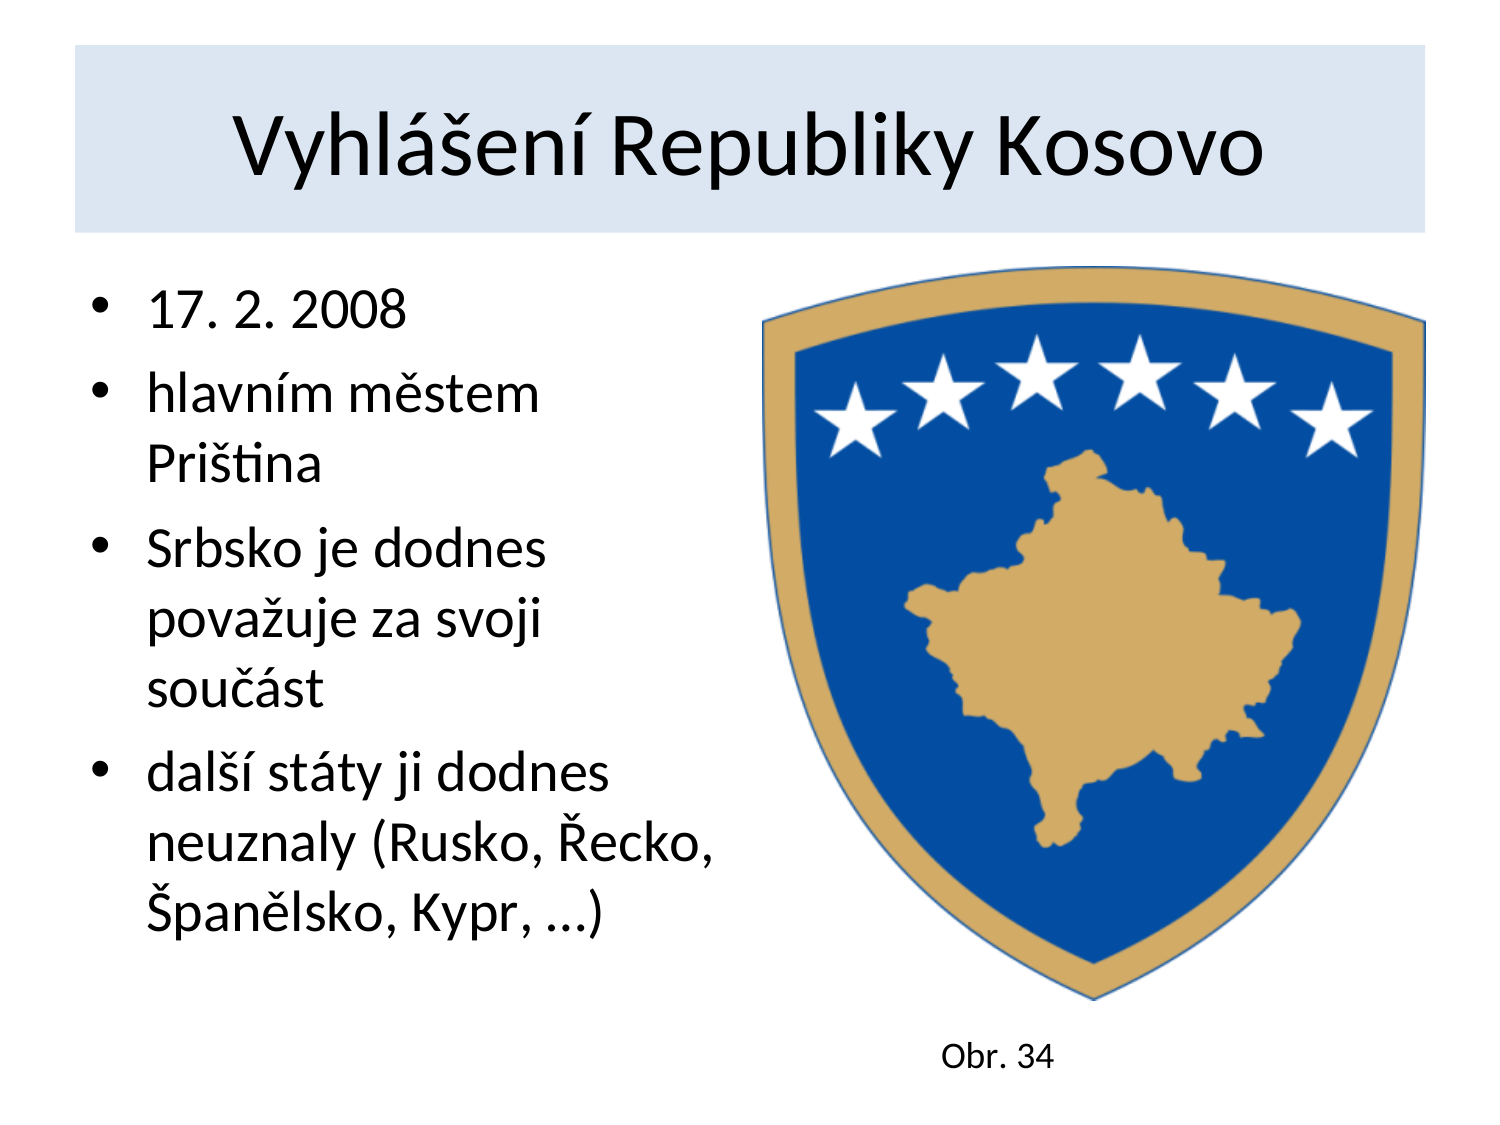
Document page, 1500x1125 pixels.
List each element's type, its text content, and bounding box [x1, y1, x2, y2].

text_box Obr. 34 [926, 1023, 1164, 1084]
text_box [762, 266, 1426, 1001]
list 17. 2. 2008 hlavním městem Priština Srbsko je dodnes považuje za svoji součást další státy ji dodnes neuznaly (Rusko, Řecko, Španělsko, Kypr, …) [75, 262, 738, 1036]
title Vyhlášení Republiky Kosovo [75, 45, 1426, 233]
